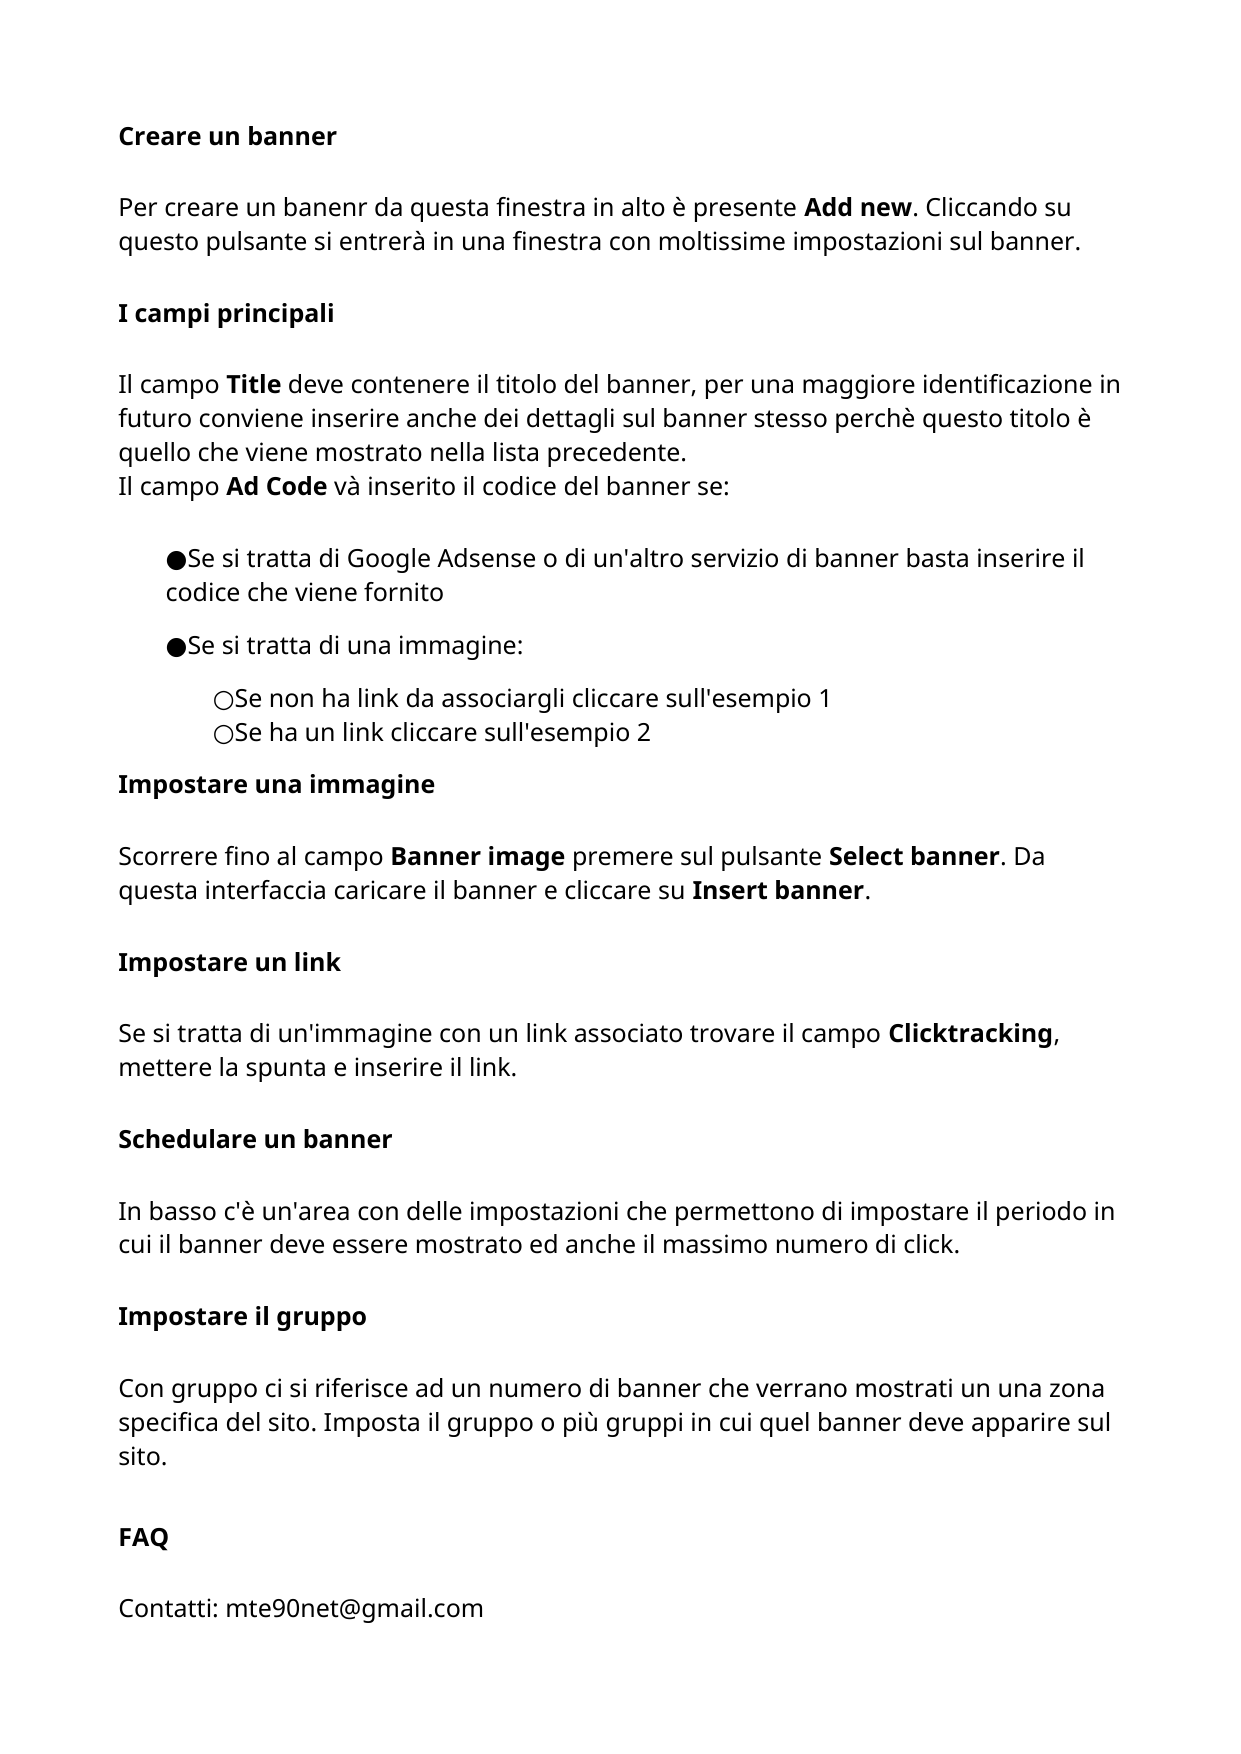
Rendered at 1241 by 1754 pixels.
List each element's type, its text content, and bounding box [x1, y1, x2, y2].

text Scorrere fino al campo Banner image premere sul pulsante Select banner. Da questa interfaccia caricare il banner e cliccare su Insert banner. [118, 839, 1122, 907]
text Il campo Title deve contenere il titolo del banner, per una maggiore identificazione in futuro conviene inserire anche dei dettagli sul banner stesso perchè questo titolo è quello che viene mostrato nella lista precedente. Il campo Ad Code và inserito il codice del banner se: [118, 367, 1122, 503]
text Impostare una immagine [118, 767, 1122, 801]
text Per creare un banenr da questa finestra in alto è presente Add new. Cliccando su questo pulsante si entrerà in una finestra con moltissime impostazioni sul banner. [118, 190, 1122, 258]
text Schedulare un banner [118, 1122, 1122, 1156]
text In basso c'è un'area con delle impostazioni che permettono di impostare il periodo in cui il banner deve essere mostrato ed anche il massimo numero di click. [118, 1193, 1122, 1261]
list Se ha un link cliccare sull'esempio 2 [118, 714, 1122, 748]
text Con gruppo ci si riferisce ad un numero di banner che verrano mostrati un una zona specifica del sito. Imposta il gruppo o più gruppi in cui quel banner deve apparire sul sito. [118, 1370, 1122, 1472]
text Se si tratta di un'immagine con un link associato trovare il campo Clicktracking, mettere la spunta e inserire il link. [118, 1016, 1122, 1084]
list Se si tratta di Google Adsense o di un'altro servizio di banner basta inserire il codice che viene fornito [118, 541, 1122, 609]
text Creare un banner [118, 118, 1122, 152]
text I campi principali [118, 295, 1122, 329]
list Se si tratta di una immagine: [118, 627, 1122, 662]
list Se non ha link da associargli cliccare sull'esempio 1 [118, 680, 1122, 714]
text Contatti: mte90net@gmail.com [118, 1591, 1122, 1625]
text Impostare il gruppo [118, 1299, 1122, 1333]
text FAQ [118, 1519, 1122, 1553]
text Impostare un link [118, 944, 1122, 978]
